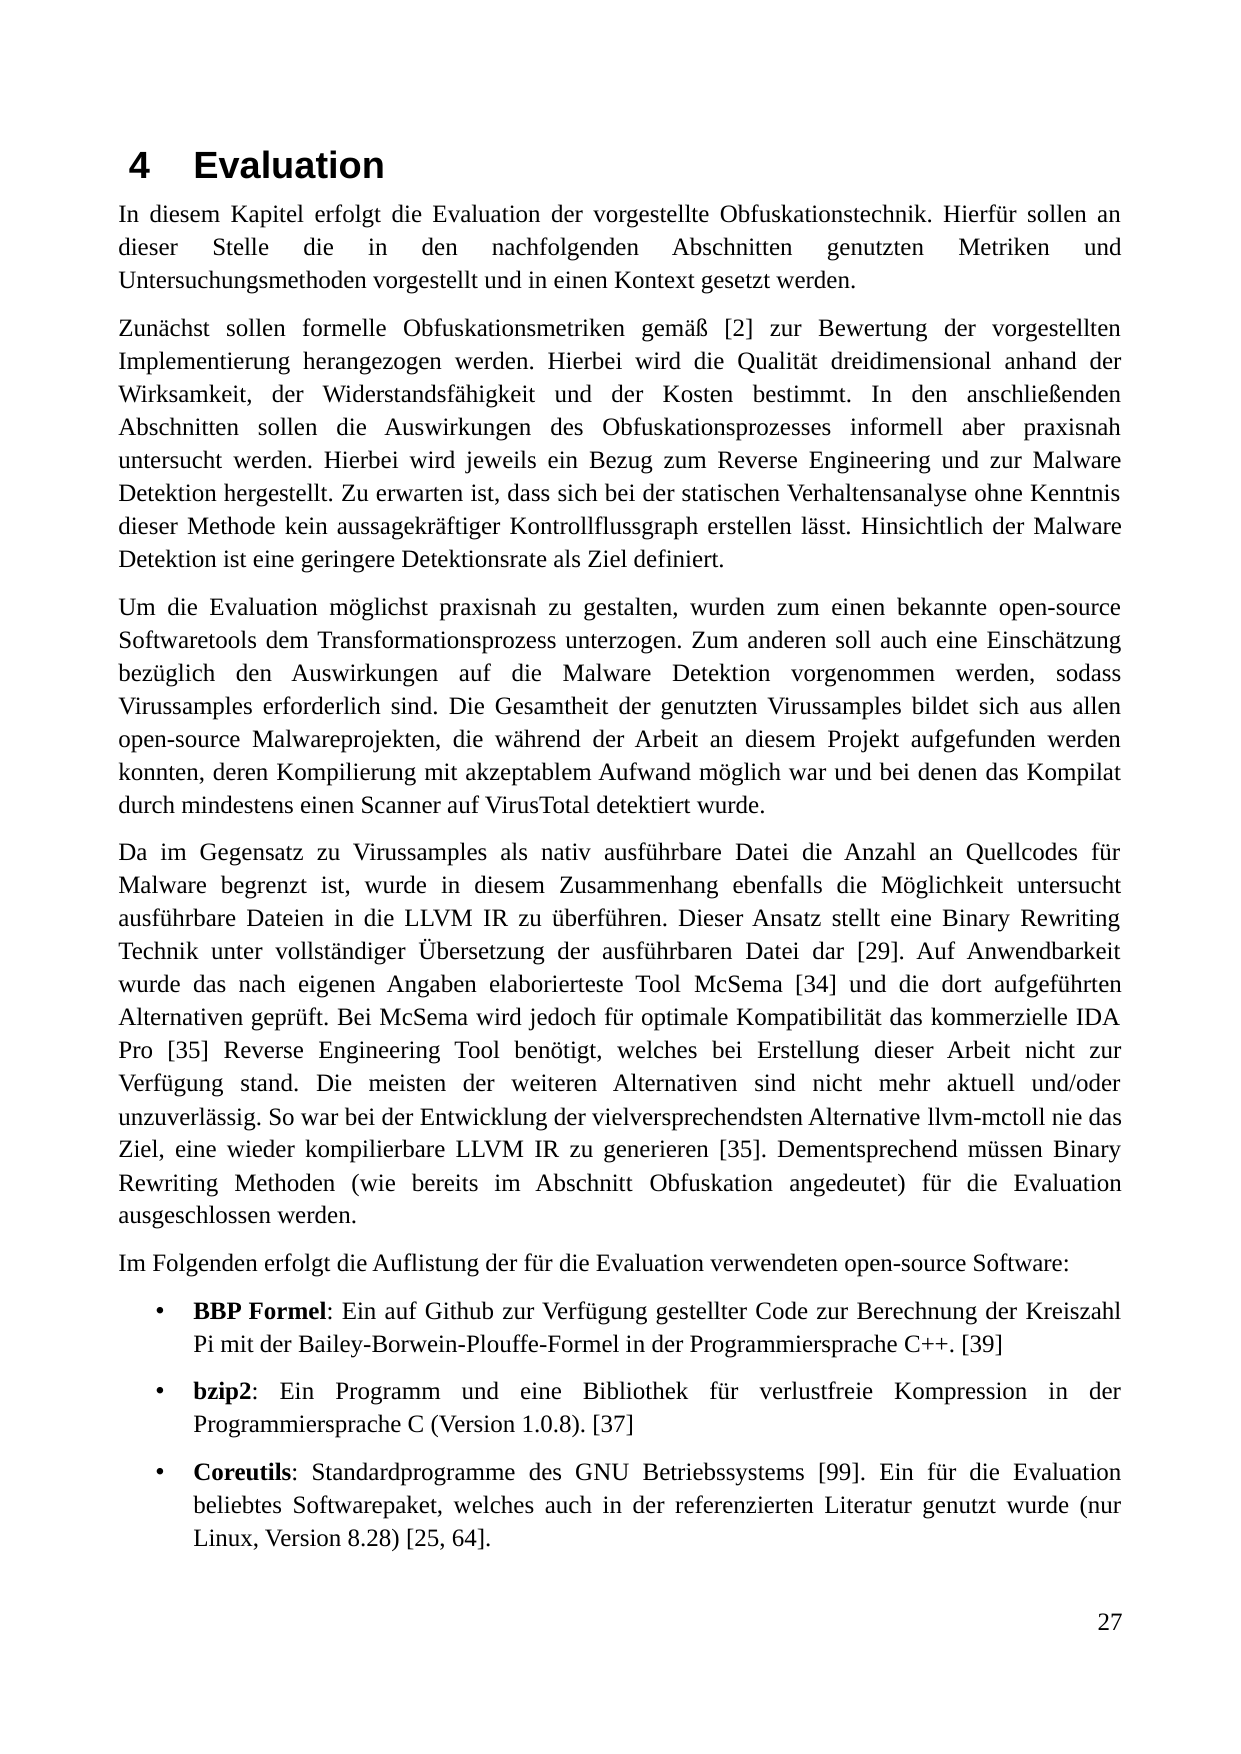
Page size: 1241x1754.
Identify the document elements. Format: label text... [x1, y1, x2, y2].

text Zunächst sollen formelle Obfuskationsmetriken gemäß [2] zur Bewertung der vorgestellten Implementierung herangezogen werden. Hierbei wird die Qualität dreidimensional anhand der Wirksamkeit, der Widerstandsfähigkeit und der Kosten bestimmt. In den anschließenden Abschnitten sollen die Auswirkungen des Obfuskationsprozesses informell aber praxisnah untersucht werden. Hierbei wird jeweils ein Bezug zum Reverse Engineering und zur Malware Detektion hergestellt. Zu erwarten ist, dass sich bei der statischen Verhaltensanalyse ohne Kenntnis dieser Methode kein aussagekräftiger Kontrollflussgraph erstellen lässt. Hinsichtlich der Malware Detektion ist eine geringere Detektionsrate als Ziel definiert. [118, 313, 1122, 573]
list Coreutils: Standardprogramme des GNU Betriebssystems [99]. Ein für die Evaluation beliebtes Softwarepaket, welches auch in der referenzierten Literatur genutzt wurde (nur Linux, Version 8.28) [25, 64]. [156, 1457, 1122, 1552]
text In diesem Kapitel erfolgt die Evaluation der vorgestellte Obfuskationstechnik. Hierfür sollen an dieser Stelle die in den nachfolgenden Abschnitten genutzten Metriken und Untersuchungsmethoden vorgestellt und in einen Kontext gesetzt werden. [118, 199, 1122, 294]
text Da im Gegensatz zu Virussamples als nativ ausführbare Datei die Anzahl an Quellcodes für Malware begrenzt ist, wurde in diesem Zusammenhang ebenfalls die Möglichkeit untersucht ausführbare Dateien in die LLVM IR zu überführen. Dieser Ansatz stellt eine Binary Rewriting Technik unter vollständiger Übersetzung der ausführbaren Datei dar [29]. Auf Anwendbarkeit wurde das nach eigenen Angaben elaborierteste Tool McSema [34] und die dort aufgeführten Alternativen geprüft. Bei McSema wird jedoch für optimale Kompatibilität das kommerzielle IDA Pro [35] Reverse Engineering Tool benötigt, welches bei Erstellung dieser Arbeit nicht zur Verfügung stand. Die meisten der weiteren Alternativen sind nicht mehr aktuell und/oder unzuverlässig. So war bei der Entwicklung der vielversprechendsten Alternative llvm-mctoll nie das Ziel, eine wieder kompilierbare LLVM IR zu generieren [35]. Dementsprechend müssen Binary Rewriting Methoden (wie bereits im Abschnitt Obfuskation angedeutet) für die Evaluation ausgeschlossen werden. [118, 837, 1122, 1229]
subtitle Evaluation [118, 143, 1122, 187]
text Um die Evaluation möglichst praxisnah zu gestalten, wurden zum einen bekannte open-source Softwaretools dem Transformationsprozess unterzogen. Zum anderen soll auch eine Einschätzung bezüglich den Auswirkungen auf die Malware Detektion vorgenommen werden, sodass Virussamples erforderlich sind. Die Gesamtheit der genutzten Virussamples bildet sich aus allen open-source Malwareprojekten, die während der Arbeit an diesem Projekt aufgefunden werden konnten, deren Kompilierung mit akzeptablem Aufwand möglich war und bei denen das Kompilat durch mindestens einen Scanner auf VirusTotal detektiert wurde. [118, 592, 1122, 818]
list BBP Formel: Ein auf Github zur Verfügung gestellter Code zur Berechnung der Kreiszahl Pi mit der Bailey-Borwein-Plouffe-Formel in der Programmiersprache C++. [39] [156, 1296, 1122, 1358]
list bzip2: Ein Programm und eine Bibliothek für verlustfreie Kompression in der Programmiersprache C (Version 1.0.8). [37] [156, 1376, 1122, 1438]
text Im Folgenden erfolgt die Auflistung der für die Evaluation verwendeten open-source Software: [118, 1248, 1122, 1277]
